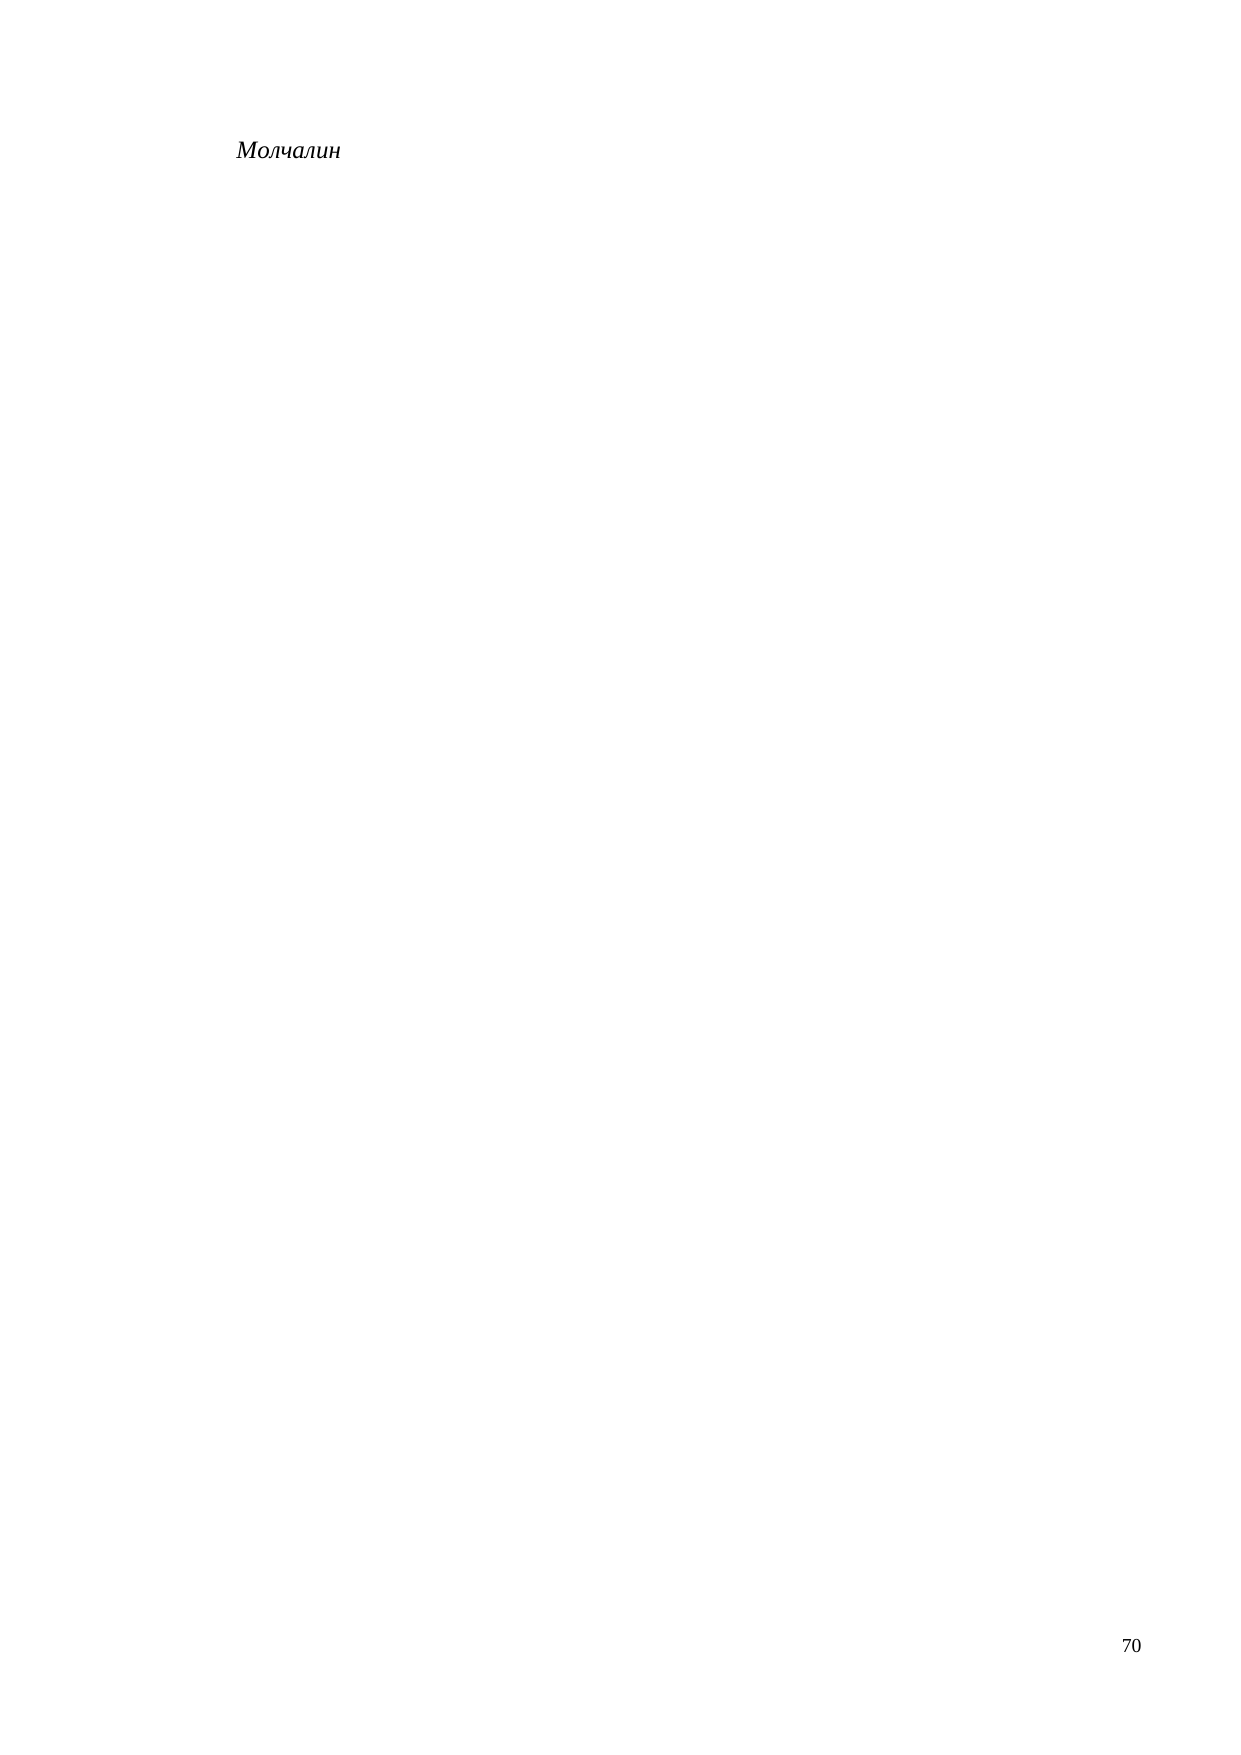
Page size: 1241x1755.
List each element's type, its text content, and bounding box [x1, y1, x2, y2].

text Молчалин [236, 135, 1168, 164]
